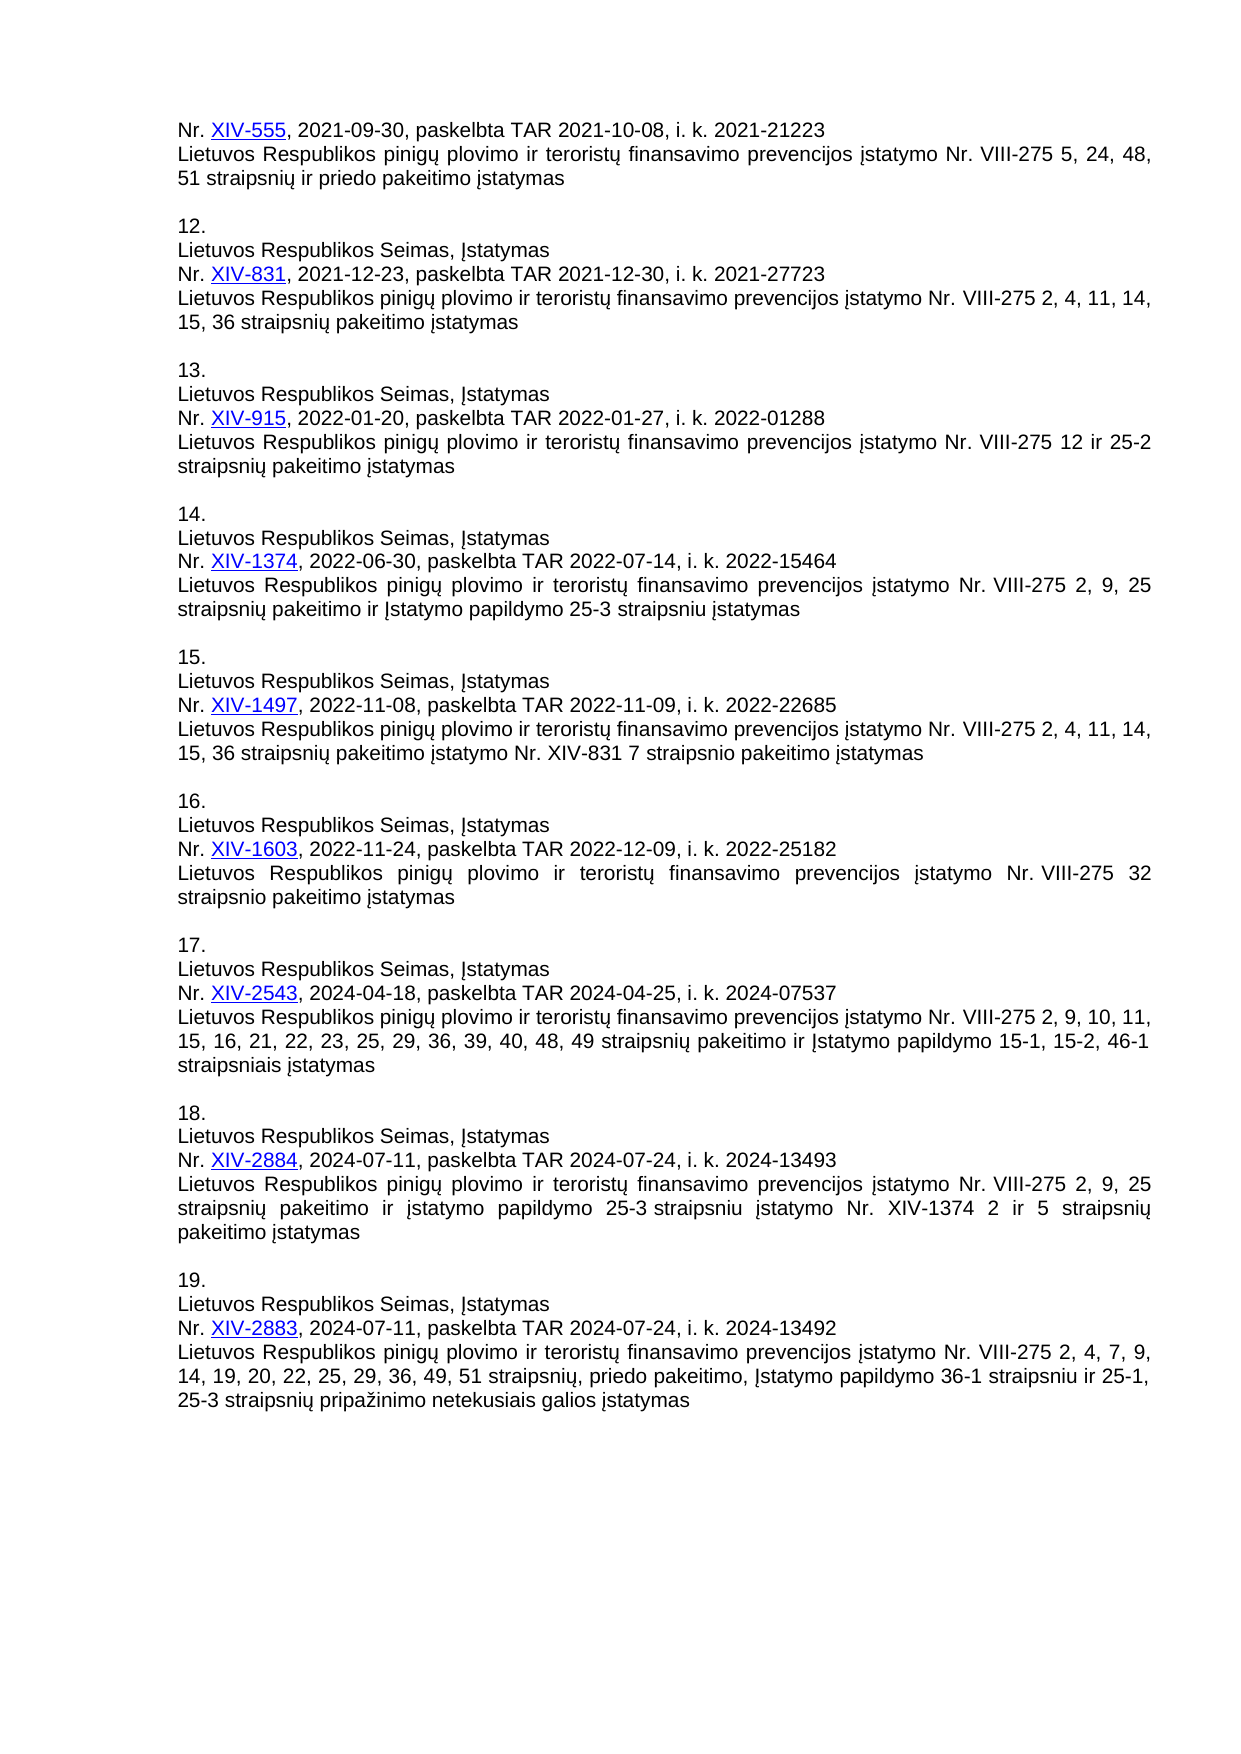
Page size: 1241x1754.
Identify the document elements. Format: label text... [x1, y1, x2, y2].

text Lietuvos Respublikos pinigų plovimo ir teroristų finansavimo prevencijos įstatymo Nr. VIII-275 32 straipsnio pakeitimo įstatymas [177, 861, 1152, 909]
text Lietuvos Respublikos pinigų plovimo ir teroristų finansavimo prevencijos įstatymo Nr. VIII-275 2, 4, 11, 14, 15, 36 straipsnių pakeitimo įstatymas [177, 286, 1152, 334]
text Nr. XIV-2543, 2024-04-18, paskelbta TAR 2024-04-25, i. k. 2024-07537 [177, 981, 1152, 1004]
text Nr. XIV-555, 2021-09-30, paskelbta TAR 2021-10-08, i. k. 2021-21223 [177, 118, 1152, 142]
text 13. [177, 358, 1152, 382]
text Nr. XIV-831, 2021-12-23, paskelbta TAR 2021-12-30, i. k. 2021-27723 [177, 262, 1152, 286]
text Lietuvos Respublikos Seimas, Įstatymas [177, 813, 1152, 837]
text 19. [177, 1268, 1152, 1292]
text Nr. XIV-915, 2022-01-20, paskelbta TAR 2022-01-27, i. k. 2022-01288 [177, 406, 1152, 429]
text Lietuvos Respublikos Seimas, Įstatymas [177, 669, 1152, 693]
text Lietuvos Respublikos pinigų plovimo ir teroristų finansavimo prevencijos įstatymo Nr. VIII-275 2, 9, 25 straipsnių pakeitimo ir įstatymo papildymo 25-3 straipsniu įstatymo Nr. XIV-1374 2 ir 5 straipsnių pakeitimo įstatymas [177, 1172, 1152, 1244]
text Lietuvos Respublikos Seimas, Įstatymas [177, 1124, 1152, 1148]
text Lietuvos Respublikos pinigų plovimo ir teroristų finansavimo prevencijos įstatymo Nr. VIII-275 2, 9, 25 straipsnių pakeitimo ir Įstatymo papildymo 25-3 straipsniu įstatymas [177, 573, 1152, 621]
text 15. [177, 645, 1152, 669]
text Lietuvos Respublikos Seimas, Įstatymas [177, 957, 1152, 981]
text Lietuvos Respublikos Seimas, Įstatymas [177, 382, 1152, 406]
text Lietuvos Respublikos pinigų plovimo ir teroristų finansavimo prevencijos įstatymo Nr. VIII-275 5, 24, 48, 51 straipsnių ir priedo pakeitimo įstatymas [177, 142, 1152, 190]
text Lietuvos Respublikos pinigų plovimo ir teroristų finansavimo prevencijos įstatymo Nr. VIII-275 2, 9, 10, 11, 15, 16, 21, 22, 23, 25, 29, 36, 39, 40, 48, 49 straipsnių pakeitimo ir Įstatymo papildymo 15-1, 15-2, 46-1 straipsniais įstatymas [177, 1004, 1152, 1076]
text 14. [177, 501, 1152, 525]
text 17. [177, 933, 1152, 957]
text Lietuvos Respublikos pinigų plovimo ir teroristų finansavimo prevencijos įstatymo Nr. VIII-275 2, 4, 11, 14, 15, 36 straipsnių pakeitimo įstatymo Nr. XIV-831 7 straipsnio pakeitimo įstatymas [177, 717, 1152, 765]
text Nr. XIV-1497, 2022-11-08, paskelbta TAR 2022-11-09, i. k. 2022-22685 [177, 693, 1152, 717]
text 12. [177, 214, 1152, 238]
text 16. [177, 789, 1152, 813]
text Nr. XIV-2884, 2024-07-11, paskelbta TAR 2024-07-24, i. k. 2024-13493 [177, 1148, 1152, 1172]
text Lietuvos Respublikos Seimas, Įstatymas [177, 238, 1152, 262]
text Lietuvos Respublikos Seimas, Įstatymas [177, 1292, 1152, 1316]
text Nr. XIV-1374, 2022-06-30, paskelbta TAR 2022-07-14, i. k. 2022-15464 [177, 549, 1152, 573]
text Lietuvos Respublikos pinigų plovimo ir teroristų finansavimo prevencijos įstatymo Nr. VIII-275 2, 4, 7, 9, 14, 19, 20, 22, 25, 29, 36, 49, 51 straipsnių, priedo pakeitimo, Įstatymo papildymo 36-1 straipsniu ir 25-1, 25-3 straipsnių pripažinimo netekusiais galios įstatymas [177, 1340, 1152, 1412]
text 18. [177, 1100, 1152, 1124]
text Lietuvos Respublikos Seimas, Įstatymas [177, 525, 1152, 549]
text Nr. XIV-1603, 2022-11-24, paskelbta TAR 2022-12-09, i. k. 2022-25182 [177, 837, 1152, 861]
text Lietuvos Respublikos pinigų plovimo ir teroristų finansavimo prevencijos įstatymo Nr. VIII-275 12 ir 25-2 straipsnių pakeitimo įstatymas [177, 429, 1152, 477]
text Nr. XIV-2883, 2024-07-11, paskelbta TAR 2024-07-24, i. k. 2024-13492 [177, 1316, 1152, 1340]
